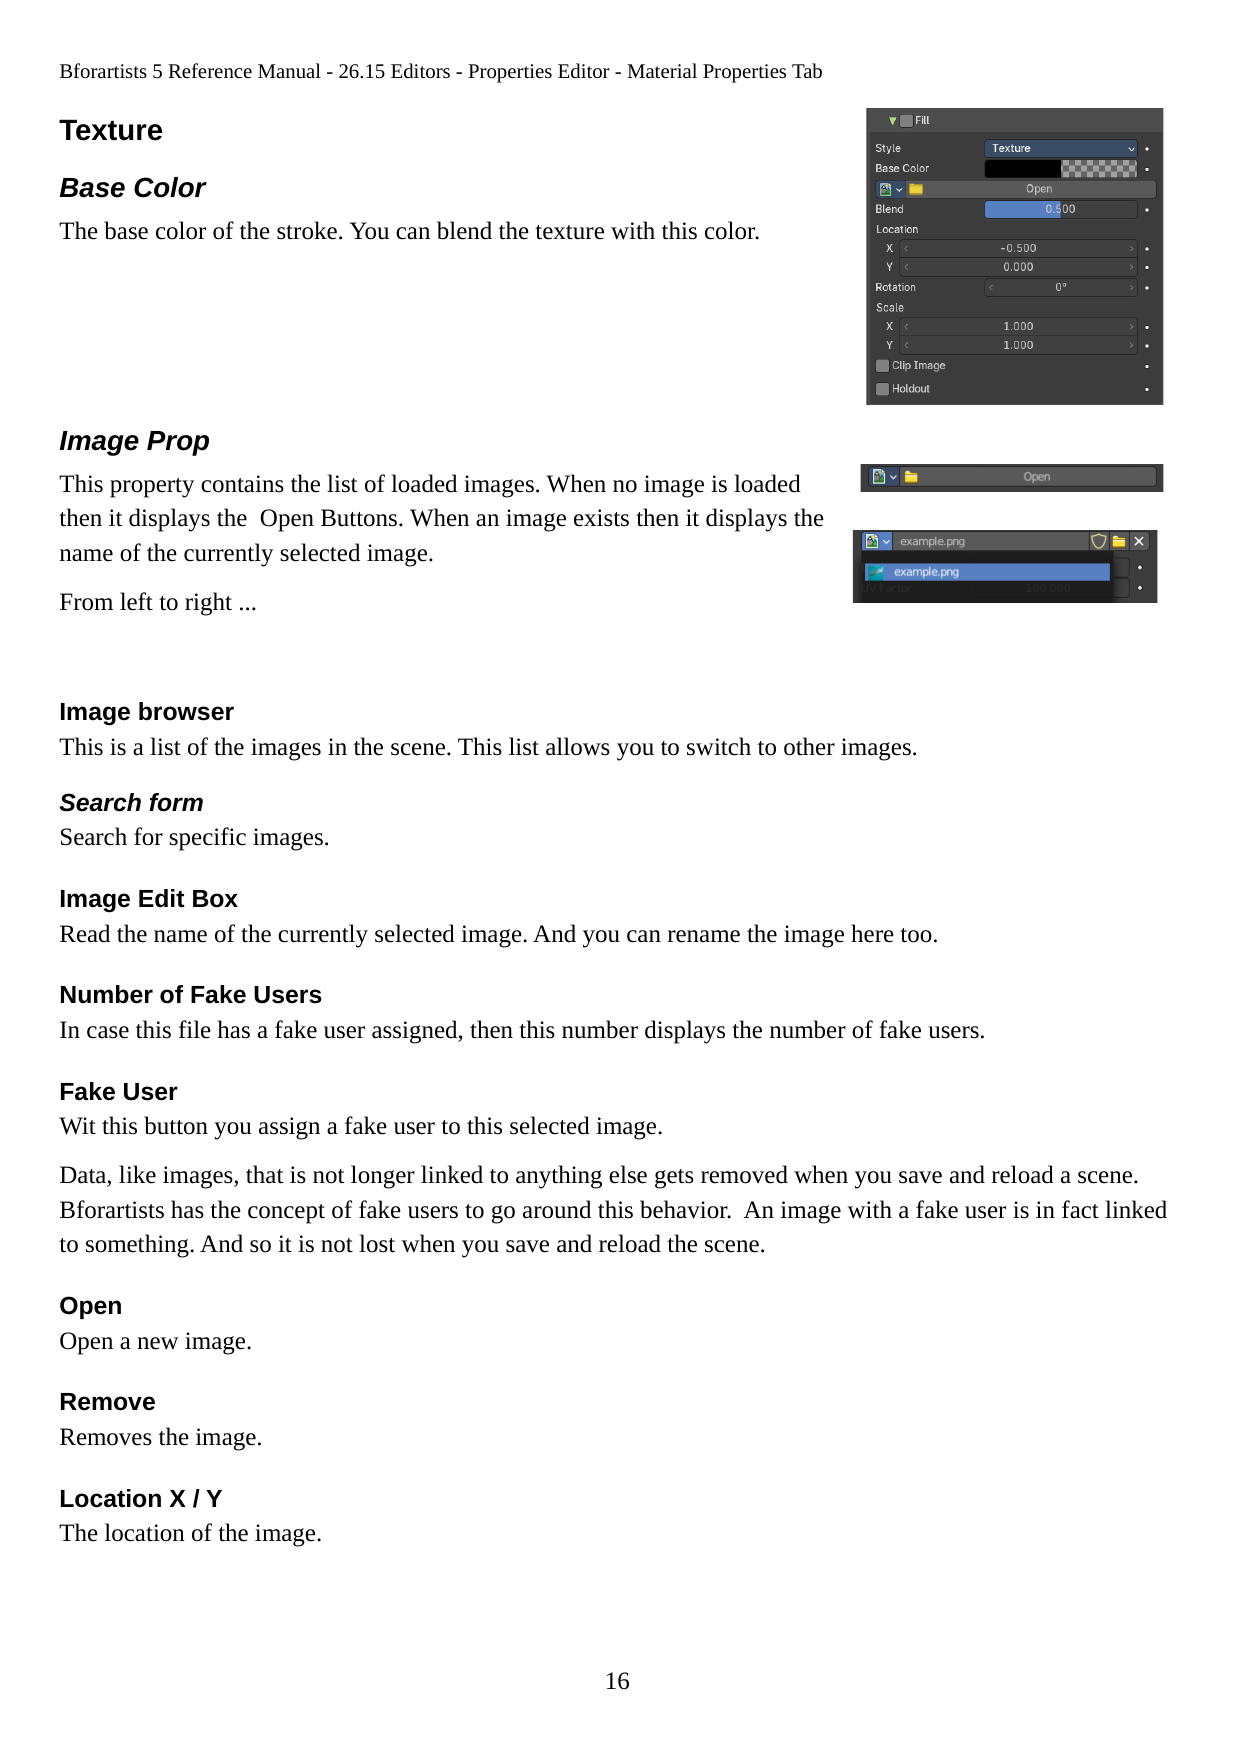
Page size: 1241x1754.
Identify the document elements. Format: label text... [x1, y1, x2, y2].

subtitle Remove [59, 1387, 1181, 1416]
text Wit this button you assign a fake user to this selected image. [59, 1111, 1181, 1140]
text Removes the image. [59, 1422, 1181, 1451]
subtitle Image Prop [59, 424, 1181, 456]
text In case this file has a fake user assigned, then this number displays the number of fake users. [59, 1015, 1181, 1044]
text From left to right ... [59, 587, 1181, 616]
subtitle Image browser [59, 697, 1181, 726]
text Data, like images, that is not longer linked to anything else gets removed when you save and reload a scene. Bforartists has the concept of fake users to go around this behavior. An image with a fake user is in fact linked to something. And so it is not lost when you save and reload the scene. [59, 1161, 1181, 1258]
subtitle Search form [59, 788, 1181, 816]
subtitle Number of Fake Users [59, 980, 1181, 1009]
subtitle Open [59, 1291, 1181, 1319]
subtitle Location X / Y [59, 1484, 1181, 1512]
subtitle Texture [59, 113, 866, 146]
text The base color of the stroke. You can blend the texture with this color. [59, 216, 866, 244]
text Read the name of the currently selected image. And you can rename the image here too. [59, 919, 1181, 947]
subtitle Image Edit Box [59, 884, 1181, 912]
text This property contains the list of loaded images. When no image is loaded then it displays the Open Buttons. When an image exists then it displays the name of the currently selected image. [59, 469, 1181, 567]
text Search for specific images. [59, 822, 1181, 851]
subtitle [1164, 113, 1181, 146]
picture [866, 108, 1164, 405]
text Open a new image. [59, 1326, 1181, 1354]
picture [860, 464, 1164, 492]
picture [852, 530, 1158, 603]
subtitle Fake User [59, 1077, 1181, 1105]
subtitle Base Color [59, 171, 866, 203]
text This is a list of the images in the scene. This list allows you to switch to other images. [59, 732, 1181, 761]
subtitle [1164, 171, 1181, 203]
text The location of the image. [59, 1518, 1181, 1547]
